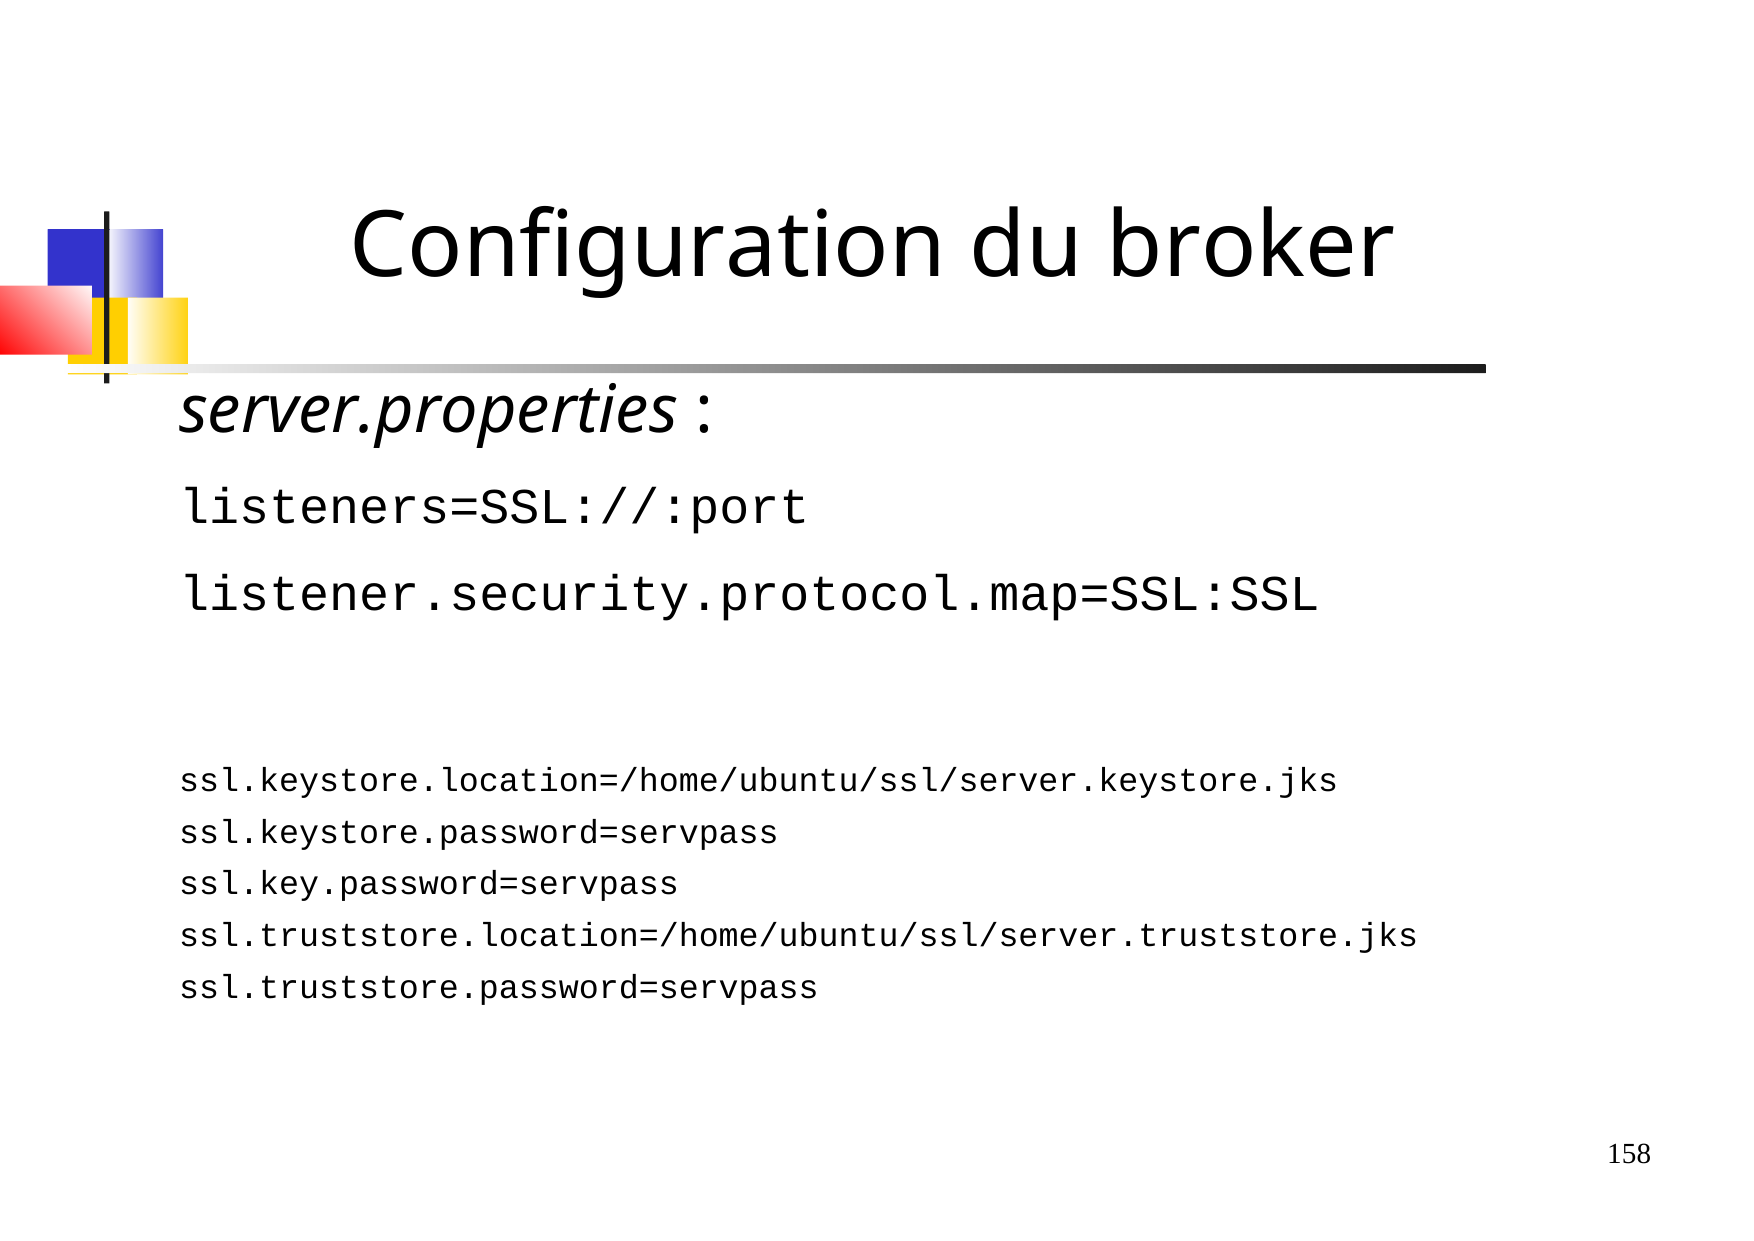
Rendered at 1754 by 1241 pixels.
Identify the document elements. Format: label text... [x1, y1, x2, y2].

title Configuration du broker [179, 139, 1567, 351]
list server.properties : listeners=SSL://:port listener.security.protocol.map=SSL:SSL ssl.keystore.location=/home/ubuntu/ssl/server.keystore.jks ssl.keystore.password=servpass ssl.key.password=servpass ssl.truststore.location=/home/ubuntu/ssl/server.truststore.jks ssl.truststore.password=servpass [179, 371, 1567, 1091]
